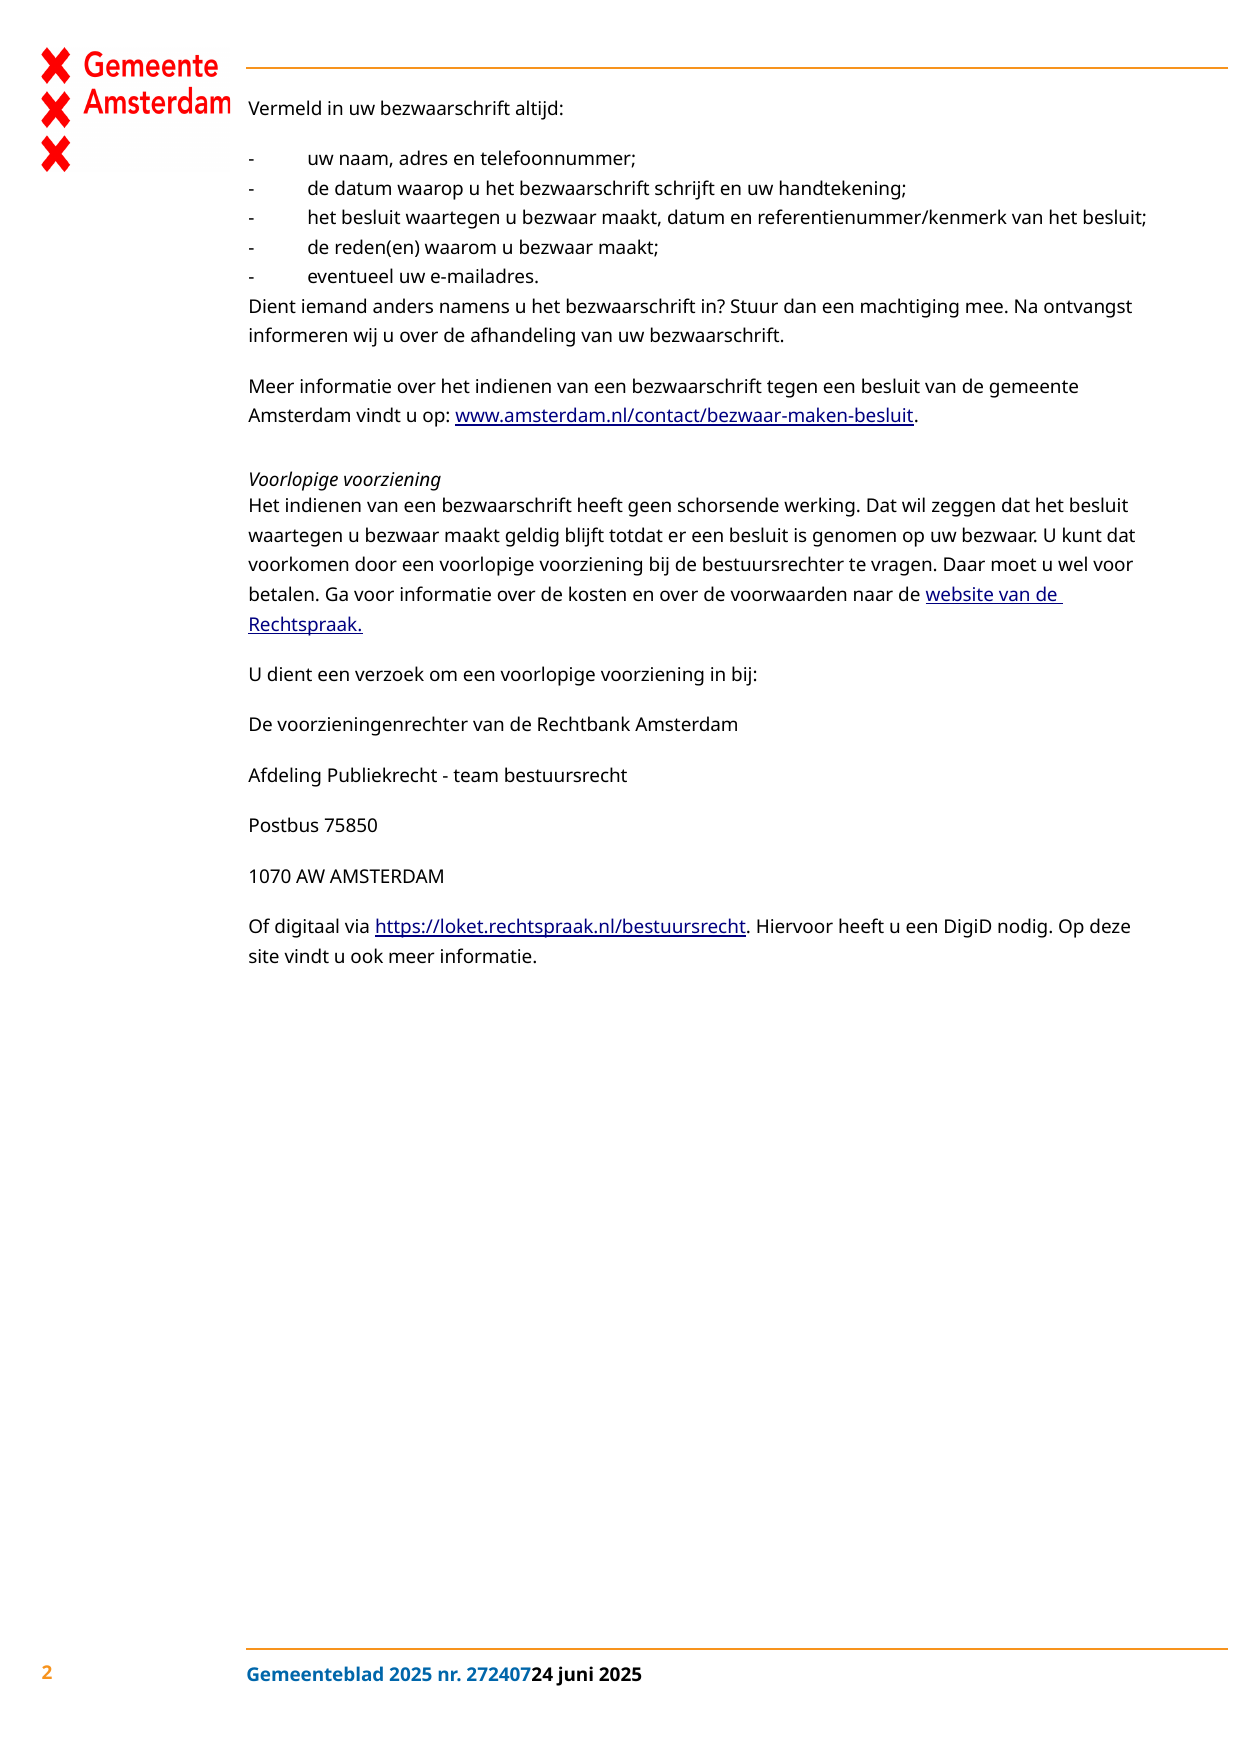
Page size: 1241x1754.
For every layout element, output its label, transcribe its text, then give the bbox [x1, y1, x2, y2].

list eventueel uw e-mailadres. [248, 263, 1152, 289]
text 1070 AW AMSTERDAM [248, 863, 1152, 888]
text Vermeld in uw bezwaarschrift altijd: [248, 95, 1152, 121]
text Het indienen van een bezwaarschrift heeft geen schorsende werking. Dat wil zeggen dat het besluit waartegen u bezwaar maakt geldig blijft totdat er een besluit is genomen op uw bezwaar. U kunt dat voorkomen door een voorlopige voorziening bij de bestuursrechter te vragen. Daar moet u wel voor betalen. Ga voor informatie over de kosten en over de voorwaarden naar de website van de Rechtspraak. [248, 492, 1152, 636]
text U dient een verzoek om een voorlopige voorziening in bij: [248, 661, 1152, 687]
text Dient iemand anders namens u het bezwaarschrift in? Stuur dan een machtiging mee. Na ontvangst informeren wij u over de afhandeling van uw bezwaarschrift. [248, 293, 1152, 348]
text De voorzieningenrechter van de Rechtbank Amsterdam [248, 712, 1152, 737]
list de datum waarop u het bezwaarschrift schrijft en uw handtekening; [248, 175, 1152, 201]
text Voorlopige voorziening [248, 467, 1152, 492]
list uw naam, adres en telefoonnummer; [248, 145, 1152, 171]
text Of digitaal via https://loket.rechtspraak.nl/bestuursrecht. Hiervoor heeft u een DigiD nodig. Op deze site vindt u ook meer informatie. [248, 913, 1152, 968]
list het besluit waartegen u bezwaar maakt, datum en referentienummer/kenmerk van het besluit; [248, 204, 1152, 230]
list de reden(en) waarom u bezwaar maakt; [248, 234, 1152, 260]
text Meer informatie over het indienen van een bezwaarschrift tegen een besluit van de gemeente Amsterdam vindt u op: www.amsterdam.nl/contact/bezwaar-maken-besluit. [248, 373, 1152, 428]
text Afdeling Publiekrecht - team bestuursrecht [248, 762, 1152, 788]
picture [41, 47, 231, 172]
text Postbus 75850 [248, 812, 1152, 838]
